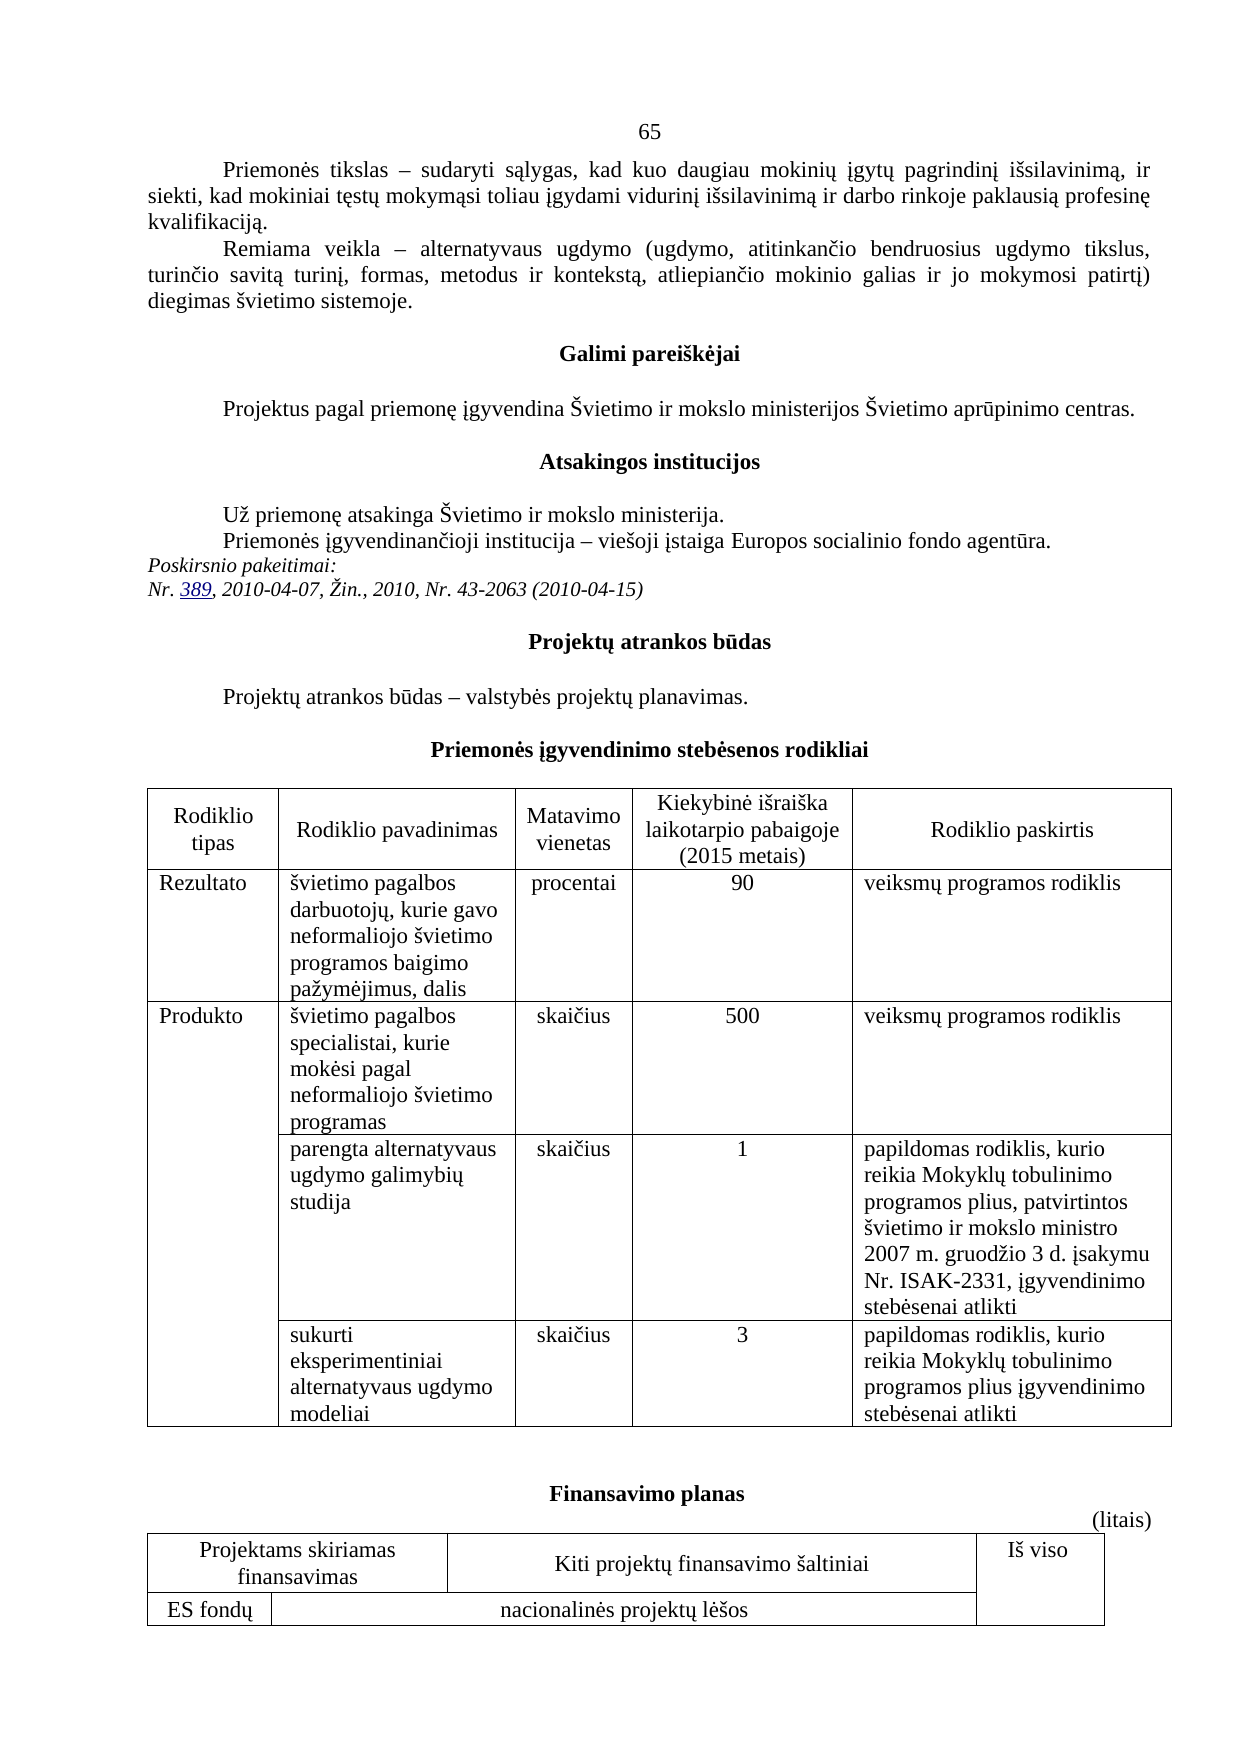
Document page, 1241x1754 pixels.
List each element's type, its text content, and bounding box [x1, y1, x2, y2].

text (litais) [148, 1506, 1152, 1532]
text Projektų atrankos būdas [148, 628, 1152, 654]
table_header Rodiklio pavadinimas [279, 789, 515, 868]
text Projektų atrankos būdas – valstybės projektų planavimas. [185, 683, 1152, 709]
table_cell nacionalinės projektų lėšos [272, 1593, 976, 1625]
table_cell papildomas rodiklis, kurio reikia Mokyklų tobulinimo programos plius, patvirtintos švietimo ir mokslo ministro 2007 m. gruodžio 3 d. įsakymu Nr. ISAK-2331, įgyvendinimo stebėsenai atlikti [853, 1135, 1171, 1319]
text Remiama veikla – alternatyvaus ugdymo (ugdymo, atitinkančio bendruosius ugdymo tikslus, turinčio savitą turinį, formas, metodus ir kontekstą, atliepiančio mokinio galias ir jo mokymosi patirtį) diegimas švietimo sistemoje. [148, 235, 1152, 314]
table_cell veiksmų programos rodiklis [853, 870, 1171, 1001]
table_cell skaičius [516, 1002, 632, 1134]
text Už priemonę atsakinga Švietimo ir mokslo ministerija. [148, 501, 1152, 527]
table_header Projektams skiriamas finansavimas [148, 1534, 447, 1592]
table_cell Rezultato [148, 870, 278, 1001]
table_cell skaičius [516, 1135, 632, 1319]
table_cell sukurti eksperimentiniai alternatyvaus ugdymo modeliai [279, 1321, 515, 1426]
table_cell papildomas rodiklis, kurio reikia Mokyklų tobulinimo programos plius įgyvendinimo stebėsenai atlikti [853, 1321, 1171, 1426]
text Priemonės įgyvendinančioji institucija – viešoji įstaiga Europos socialinio fondo agentūra. [148, 527, 1152, 553]
table_cell ES fondų [148, 1593, 271, 1625]
text Atsakingos institucijos [148, 448, 1152, 474]
text Poskirsnio pakeitimai: [148, 553, 1152, 577]
text Galimi pareiškėjai [148, 340, 1152, 366]
table_header Rodiklio tipas [148, 789, 278, 868]
table_header Iš viso [977, 1534, 1104, 1625]
text Finansavimo planas [148, 1480, 1152, 1506]
table_header Kiti projektų finansavimo šaltiniai [448, 1534, 976, 1592]
table_header Kiekybinė išraiška laikotarpio pabaigoje (2015 metais) [633, 789, 852, 868]
text Nr. 389, 2010-04-07, Žin., 2010, Nr. 43-2063 (2010-04-15) [148, 577, 1152, 601]
table_cell skaičius [516, 1321, 632, 1426]
table_header Matavimo vienetas [516, 789, 632, 868]
table_header Rodiklio paskirtis [853, 789, 1171, 868]
table_cell procentai [516, 870, 632, 1001]
table_cell 90 [633, 870, 852, 1001]
table_cell 3 [633, 1321, 852, 1426]
text Projektus pagal priemonę įgyvendina Švietimo ir mokslo ministerijos Švietimo aprūpinimo centras. [148, 395, 1152, 422]
text Priemonės įgyvendinimo stebėsenos rodikliai [148, 736, 1152, 762]
table_cell 500 [633, 1002, 852, 1134]
table_cell švietimo pagalbos darbuotojų, kurie gavo neformaliojo švietimo programos baigimo pažymėjimus, dalis [279, 870, 515, 1001]
text Priemonės tikslas – sudaryti sąlygas, kad kuo daugiau mokinių įgytų pagrindinį išsilavinimą, ir siekti, kad mokiniai tęstų mokymąsi toliau įgydami vidurinį išsilavinimą ir darbo rinkoje paklausią profesinę kvalifikaciją. [148, 156, 1152, 235]
table_cell švietimo pagalbos specialistai, kurie mokėsi pagal neformaliojo švietimo programas [279, 1002, 515, 1134]
table_cell parengta alternatyvaus ugdymo galimybių studija [279, 1135, 515, 1319]
table_cell veiksmų programos rodiklis [853, 1002, 1171, 1134]
table_cell 1 [633, 1135, 852, 1319]
table_cell Produkto [148, 1002, 278, 1426]
